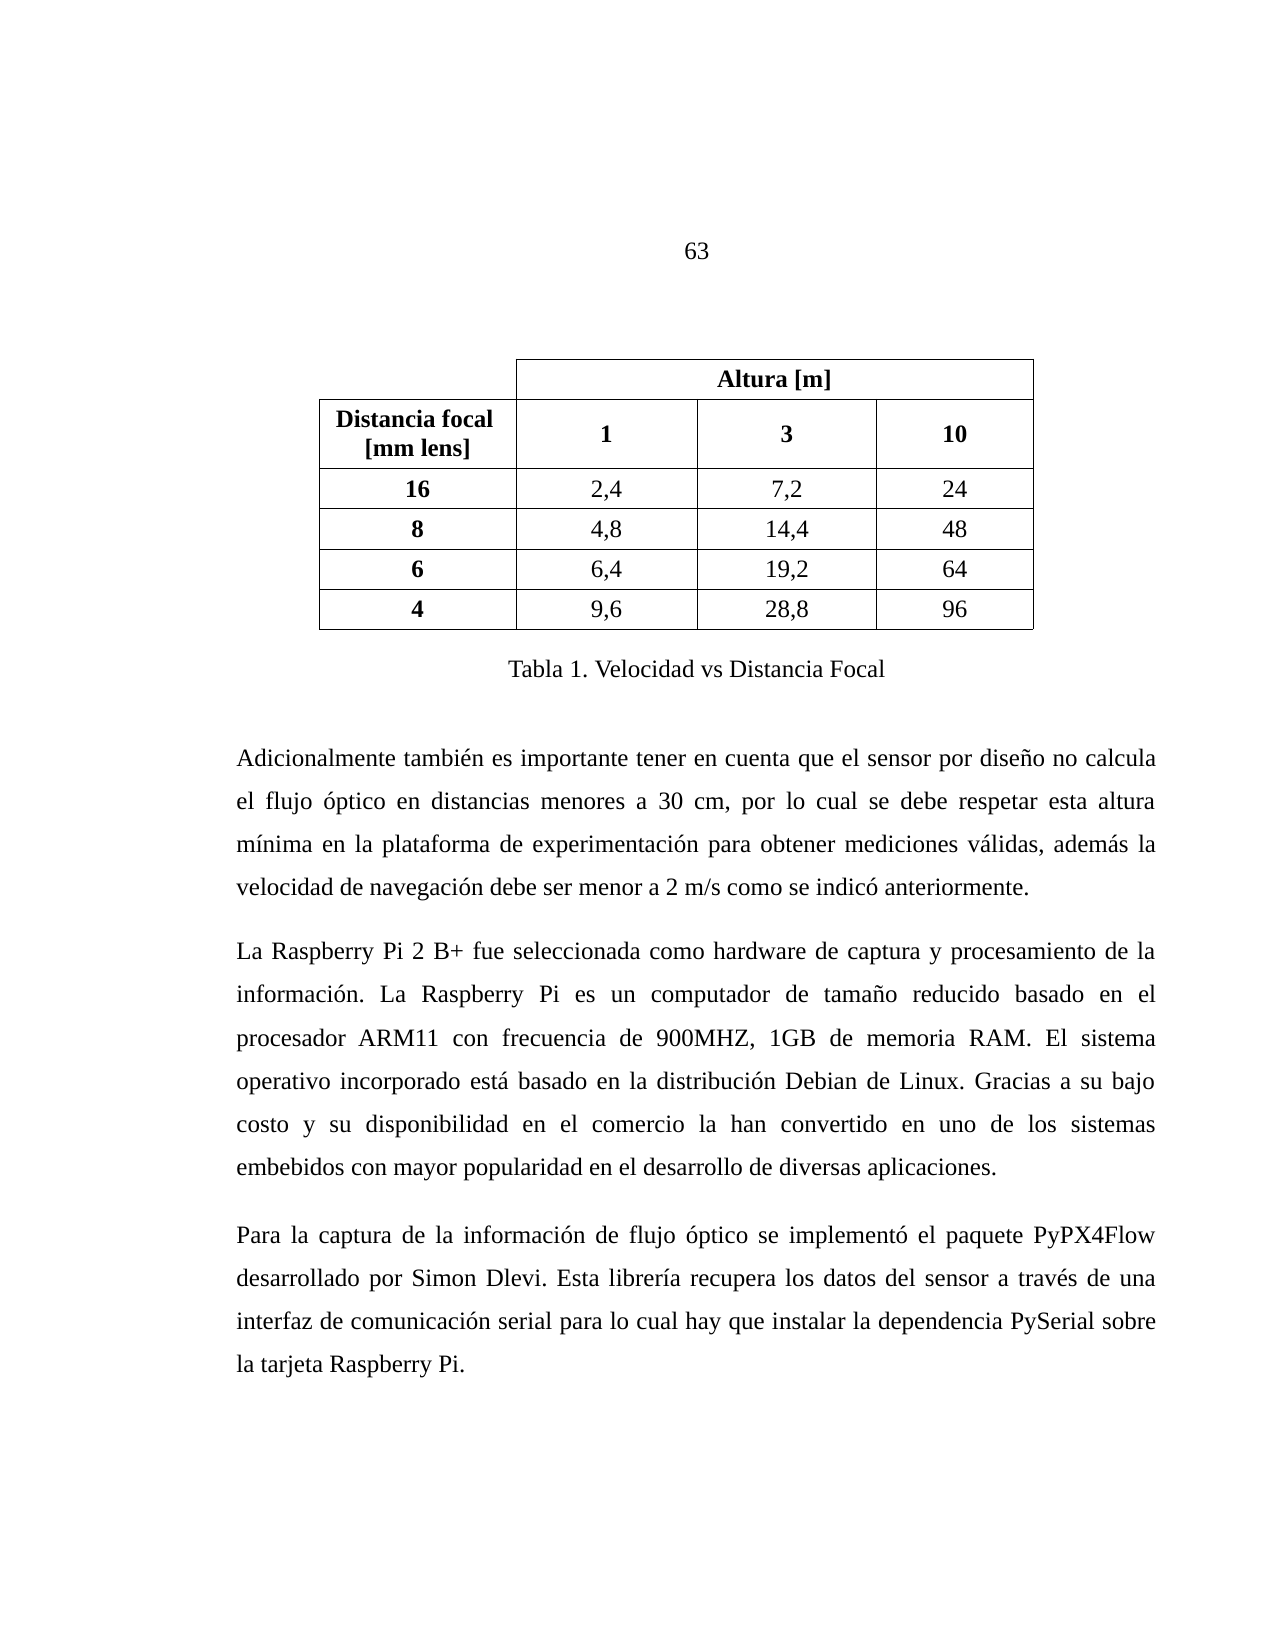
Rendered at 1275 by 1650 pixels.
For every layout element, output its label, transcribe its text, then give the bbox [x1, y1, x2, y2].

table_cell 7,2 [698, 469, 876, 508]
table_cell 96 [877, 590, 1033, 629]
text Adicionalmente también es importante tener en cuenta que el sensor por diseño no calcula el flujo óptico en distancias menores a 30 cm, por lo cual se debe respetar esta altura mínima en la plataforma de experimentación para obtener mediciones válidas, además la velocidad de navegación debe ser menor a 2 m/s como se indicó anteriormente. [236, 743, 1157, 901]
text Para la captura de la información de flujo óptico se implementó el paquete PyPX4Flow desarrollado por Simon Dlevi. Esta librería recupera los datos del sensor a través de una interfaz de comunicación serial para lo cual hay que instalar la dependencia PySerial sobre la tarjeta Raspberry Pi. [236, 1220, 1157, 1378]
table_cell 28,8 [698, 590, 876, 629]
table_cell 3 [698, 400, 876, 468]
table_cell 64 [877, 550, 1033, 589]
table_cell 4 [320, 590, 516, 629]
table_cell 14,4 [698, 509, 876, 548]
table_header Altura [m] [517, 360, 1033, 399]
table_cell 24 [877, 469, 1033, 508]
table_cell 6,4 [517, 550, 697, 589]
table_cell 19,2 [698, 550, 876, 589]
text La Raspberry Pi 2 B+ fue seleccionada como hardware de captura y procesamiento de la información. La Raspberry Pi es un computador de tamaño reducido basado en el procesador ARM11 con frecuencia de 900MHZ, 1GB de memoria RAM. El sistema operativo incorporado está basado en la distribución Debian de Linux. Gracias a su bajo costo y su disponibilidad en el comercio la han convertido en uno de los sistemas embebidos con mayor popularidad en el desarrollo de diversas aplicaciones. [236, 936, 1157, 1181]
table_cell 8 [320, 509, 516, 548]
table_cell 16 [320, 469, 516, 508]
table_cell 9,6 [517, 590, 697, 629]
text Tabla 1. Velocidad vs Distancia Focal [236, 654, 1157, 683]
table_cell Distancia focal [mm lens] [320, 400, 516, 468]
table_cell 4,8 [517, 509, 697, 548]
table_cell 48 [877, 509, 1033, 548]
table_header [319, 359, 516, 399]
table_cell 10 [877, 400, 1033, 468]
table_cell 6 [320, 550, 516, 589]
table_cell 2,4 [517, 469, 697, 508]
table_cell 1 [517, 400, 697, 468]
